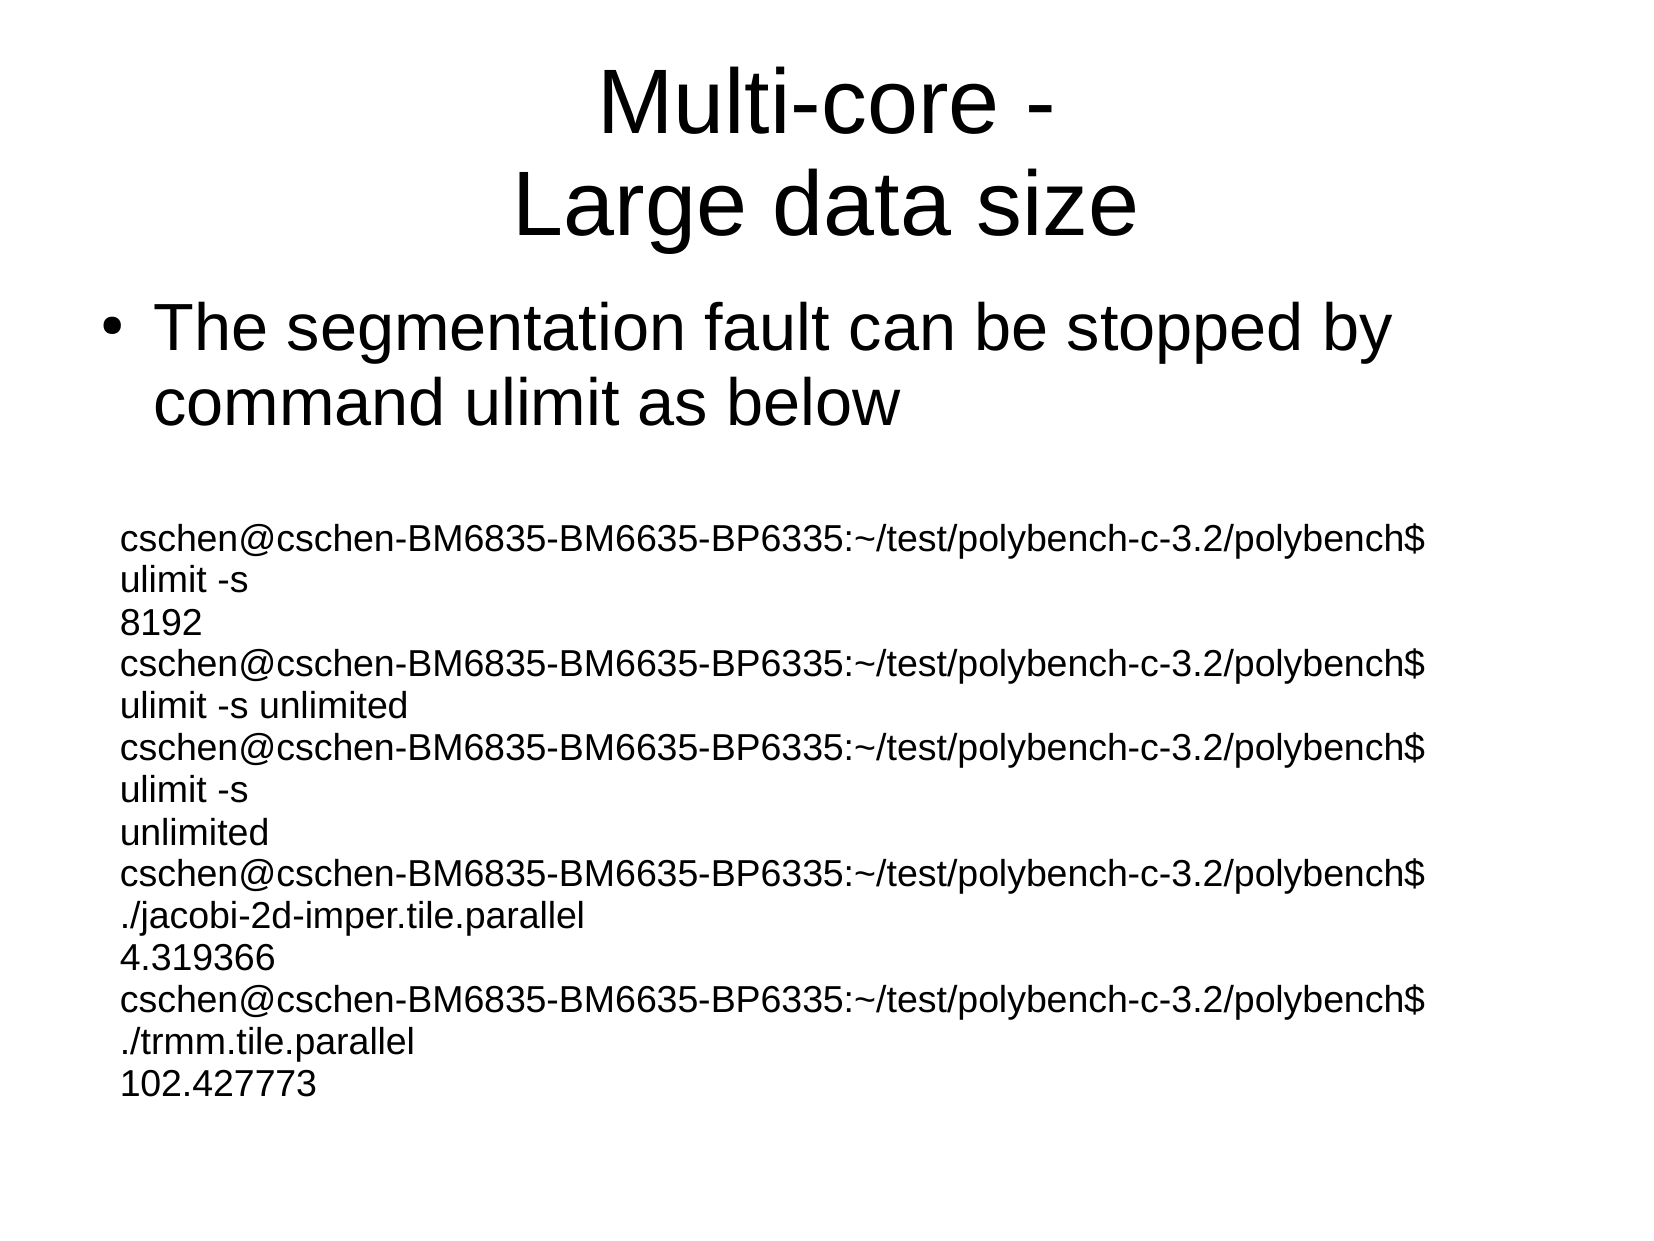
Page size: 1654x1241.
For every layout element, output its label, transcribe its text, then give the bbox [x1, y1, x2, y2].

list The segmentation fault can be stopped by command ulimit as below [82, 290, 1538, 1010]
text_box cschen@cschen-BM6835-BM6635-BP6335:~/test/polybench-c-3.2/polybench$ ulimit -s 8192 cschen@cschen-BM6835-BM6635-BP6335:~/test/polybench-c-3.2/polybench$ ulimit -s unlimited cschen@cschen-BM6835-BM6635-BP6335:~/test/polybench-c-3.2/polybench$ ulimit -s unlimited cschen@cschen-BM6835-BM6635-BP6335:~/test/polybench-c-3.2/polybench$ ./jacobi-2d-imper.tile.parallel 4.319366 cschen@cschen-BM6835-BM6635-BP6335:~/test/polybench-c-3.2/polybench$ ./trmm.tile.parallel 102.427773 [105, 509, 1531, 1113]
title Multi-core - Large data size [82, 49, 1571, 257]
